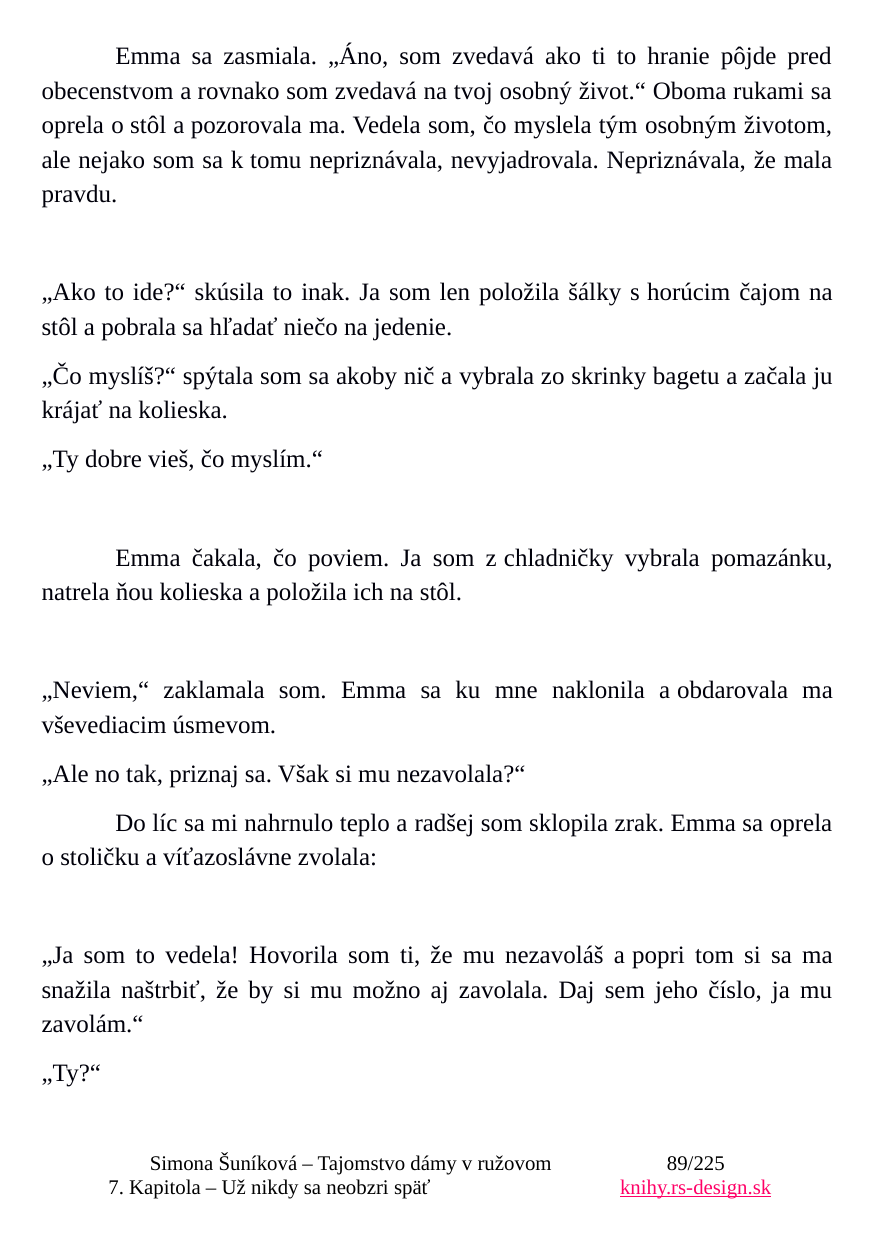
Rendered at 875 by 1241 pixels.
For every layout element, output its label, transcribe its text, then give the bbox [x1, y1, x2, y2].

text „Ty dobre vieš, čo myslím.“ [41, 444, 833, 473]
text „Ja som to vedela! Hovorila som ti, že mu nezavoláš a popri tom si sa ma snažila naštrbiť, že by si mu možno aj zavolala. Daj sem jeho číslo, ja mu zavolám.“ [41, 940, 833, 1038]
text Emma sa zasmiala. „Áno, som zvedavá ako ti to hranie pôjde pred obecenstvom a rovnako som zvedavá na tvoj osobný život.“ Oboma rukami sa oprela o stôl a pozorovala ma. Vedela som, čo myslela tým osobným životom, ale nejako som sa k tomu nepriznávala, nevyjadrovala. Nepriznávala, že mala pravdu. [41, 41, 833, 208]
text Do líc sa mi nahrnulo teplo a radšej som sklopila zrak. Emma sa oprela o stoličku a víťazoslávne zvolala: [41, 808, 833, 871]
text „Čo myslíš?“ spýtala som sa akoby nič a vybrala zo skrinky bagetu a začala ju krájať na kolieska. [41, 361, 833, 424]
text „Ale no tak, priznaj sa. Však si mu nezavolala?“ [41, 759, 833, 787]
text „Ty?“ [41, 1058, 833, 1087]
text „Neviem,“ zaklamala som. Emma sa ku mne naklonila a obdarovala ma vševediacim úsmevom. [41, 675, 833, 738]
text „Ako to ide?“ skúsila to inak. Ja som len položila šálky s horúcim čajom na stôl a pobrala sa hľadať niečo na jedenie. [41, 277, 833, 341]
text Emma čakala, čo poviem. Ja som z chladničky vybrala pomazánku, natrela ňou kolieska a položila ich na stôl. [41, 543, 833, 606]
